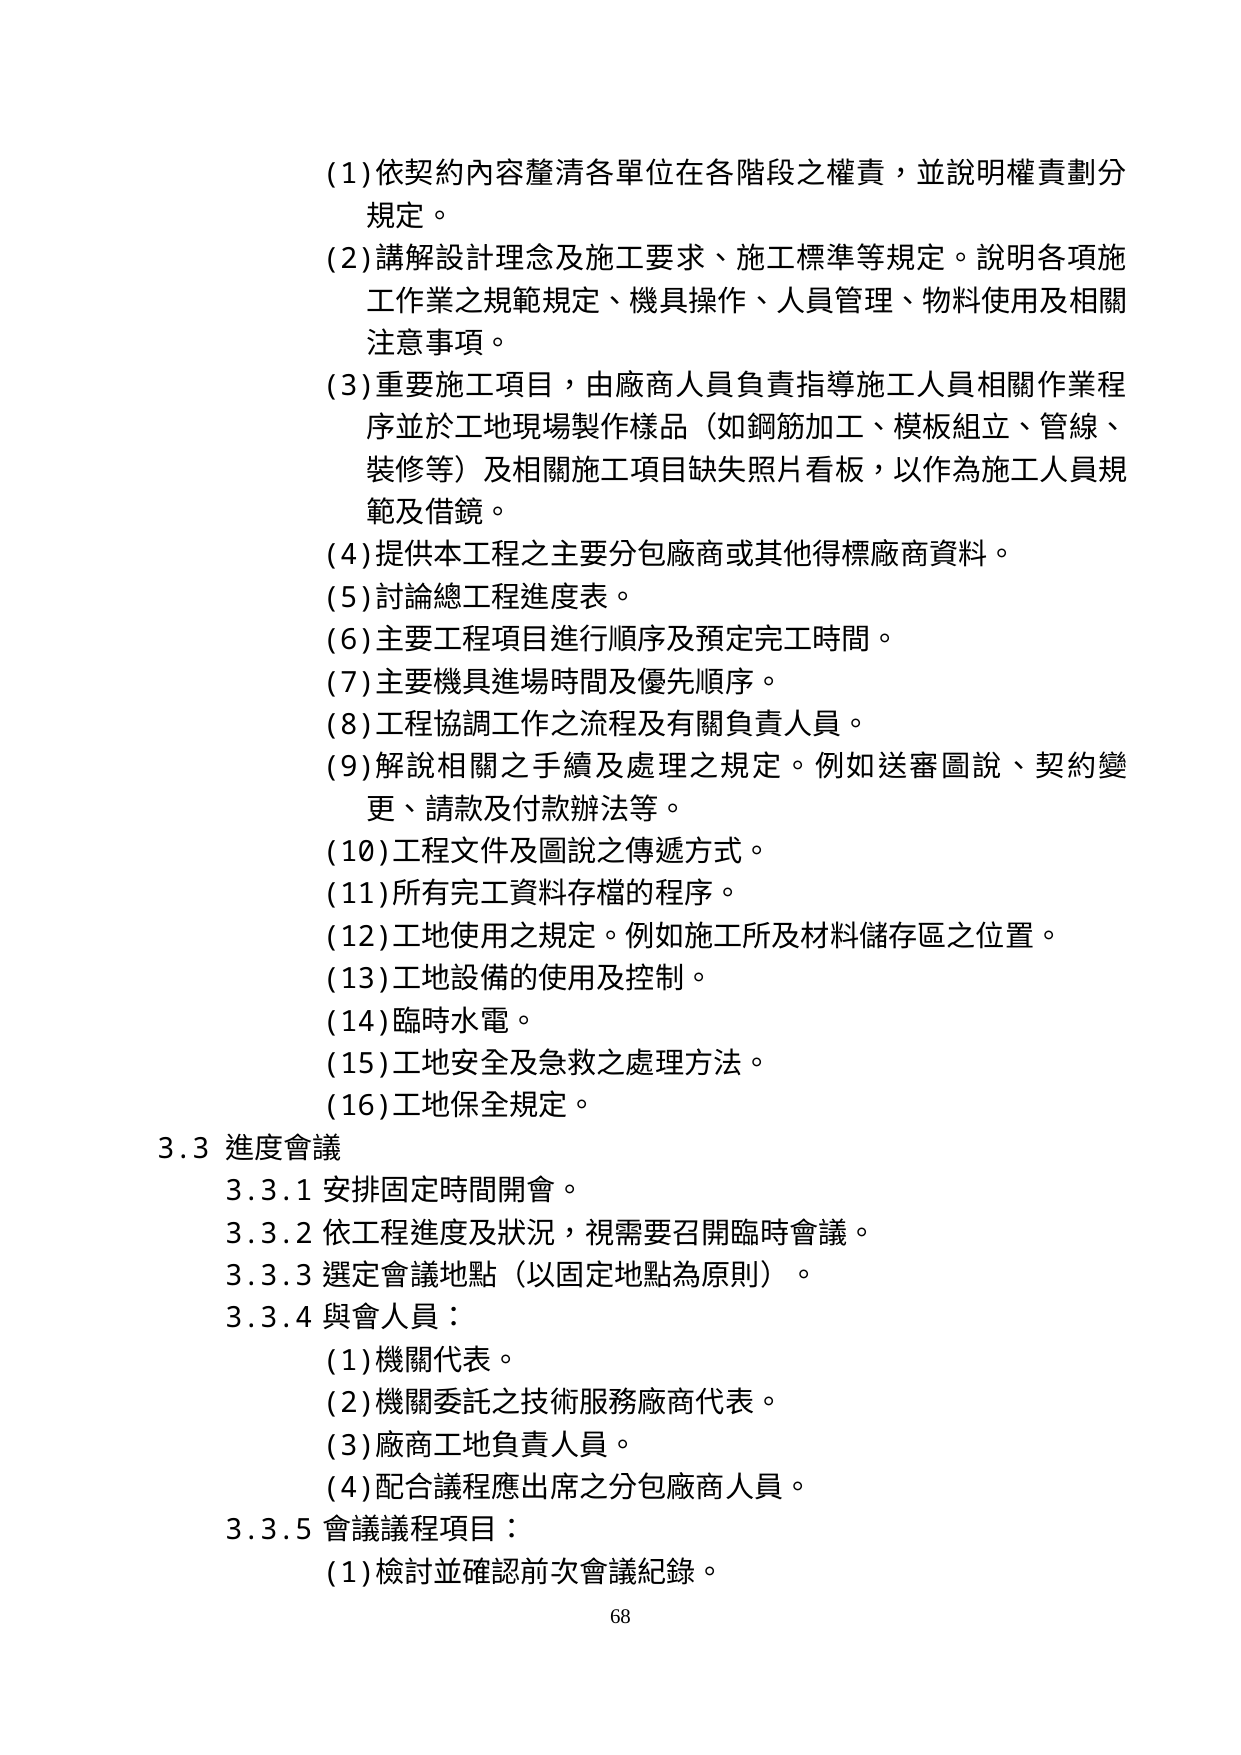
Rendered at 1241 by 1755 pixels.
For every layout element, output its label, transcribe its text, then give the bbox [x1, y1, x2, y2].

list 廠商工地負責人員。 [322, 1421, 1128, 1463]
list 機關委託之技術服務廠商代表。 [322, 1379, 1128, 1421]
list 機關代表。 [322, 1336, 1128, 1379]
list 進度會議 [157, 1124, 1128, 1167]
list 配合議程應出席之分包廠商人員。 [322, 1463, 1128, 1506]
list 臨時水電。 [322, 997, 1128, 1039]
list 會議議程項目： [225, 1506, 1128, 1548]
list 依工程進度及狀況，視需要召開臨時會議。 [225, 1209, 1128, 1252]
list 解說相關之手續及處理之規定。例如送審圖說、契約變更、請款及付款辦法等。 [322, 743, 1128, 828]
list 工程協調工作之流程及有關負責人員。 [322, 701, 1128, 743]
list 工地保全規定。 [322, 1082, 1128, 1124]
list 依契約內容釐清各單位在各階段之權責，並說明權責劃分規定。 [322, 150, 1128, 235]
list 檢討並確認前次會議紀錄。 [322, 1548, 1128, 1591]
list 提供本工程之主要分包廠商或其他得標廠商資料。 [322, 531, 1128, 573]
list 重要施工項目，由廠商人員負責指導施工人員相關作業程序並於工地現場製作樣品（如鋼筋加工、模板組立、管線、裝修等）及相關施工項目缺失照片看板，以作為施工人員規範及借鏡。 [322, 362, 1128, 531]
list 討論總工程進度表。 [322, 573, 1128, 616]
list 講解設計理念及施工要求、施工標準等規定。說明各項施工作業之規範規定、機具操作、人員管理、物料使用及相關注意事項。 [322, 235, 1128, 362]
list 選定會議地點（以固定地點為原則）。 [225, 1252, 1128, 1294]
list 工地設備的使用及控制。 [322, 955, 1128, 997]
list 所有完工資料存檔的程序。 [322, 870, 1128, 912]
list 工程文件及圖說之傳遞方式。 [322, 828, 1128, 870]
list 安排固定時間開會。 [225, 1167, 1128, 1209]
list 主要機具進場時間及優先順序。 [322, 658, 1128, 701]
list 與會人員： [225, 1294, 1128, 1336]
list 工地使用之規定。例如施工所及材料儲存區之位置。 [322, 912, 1128, 955]
list 主要工程項目進行順序及預定完工時間。 [322, 616, 1128, 658]
list 工地安全及急救之處理方法。 [322, 1039, 1128, 1082]
